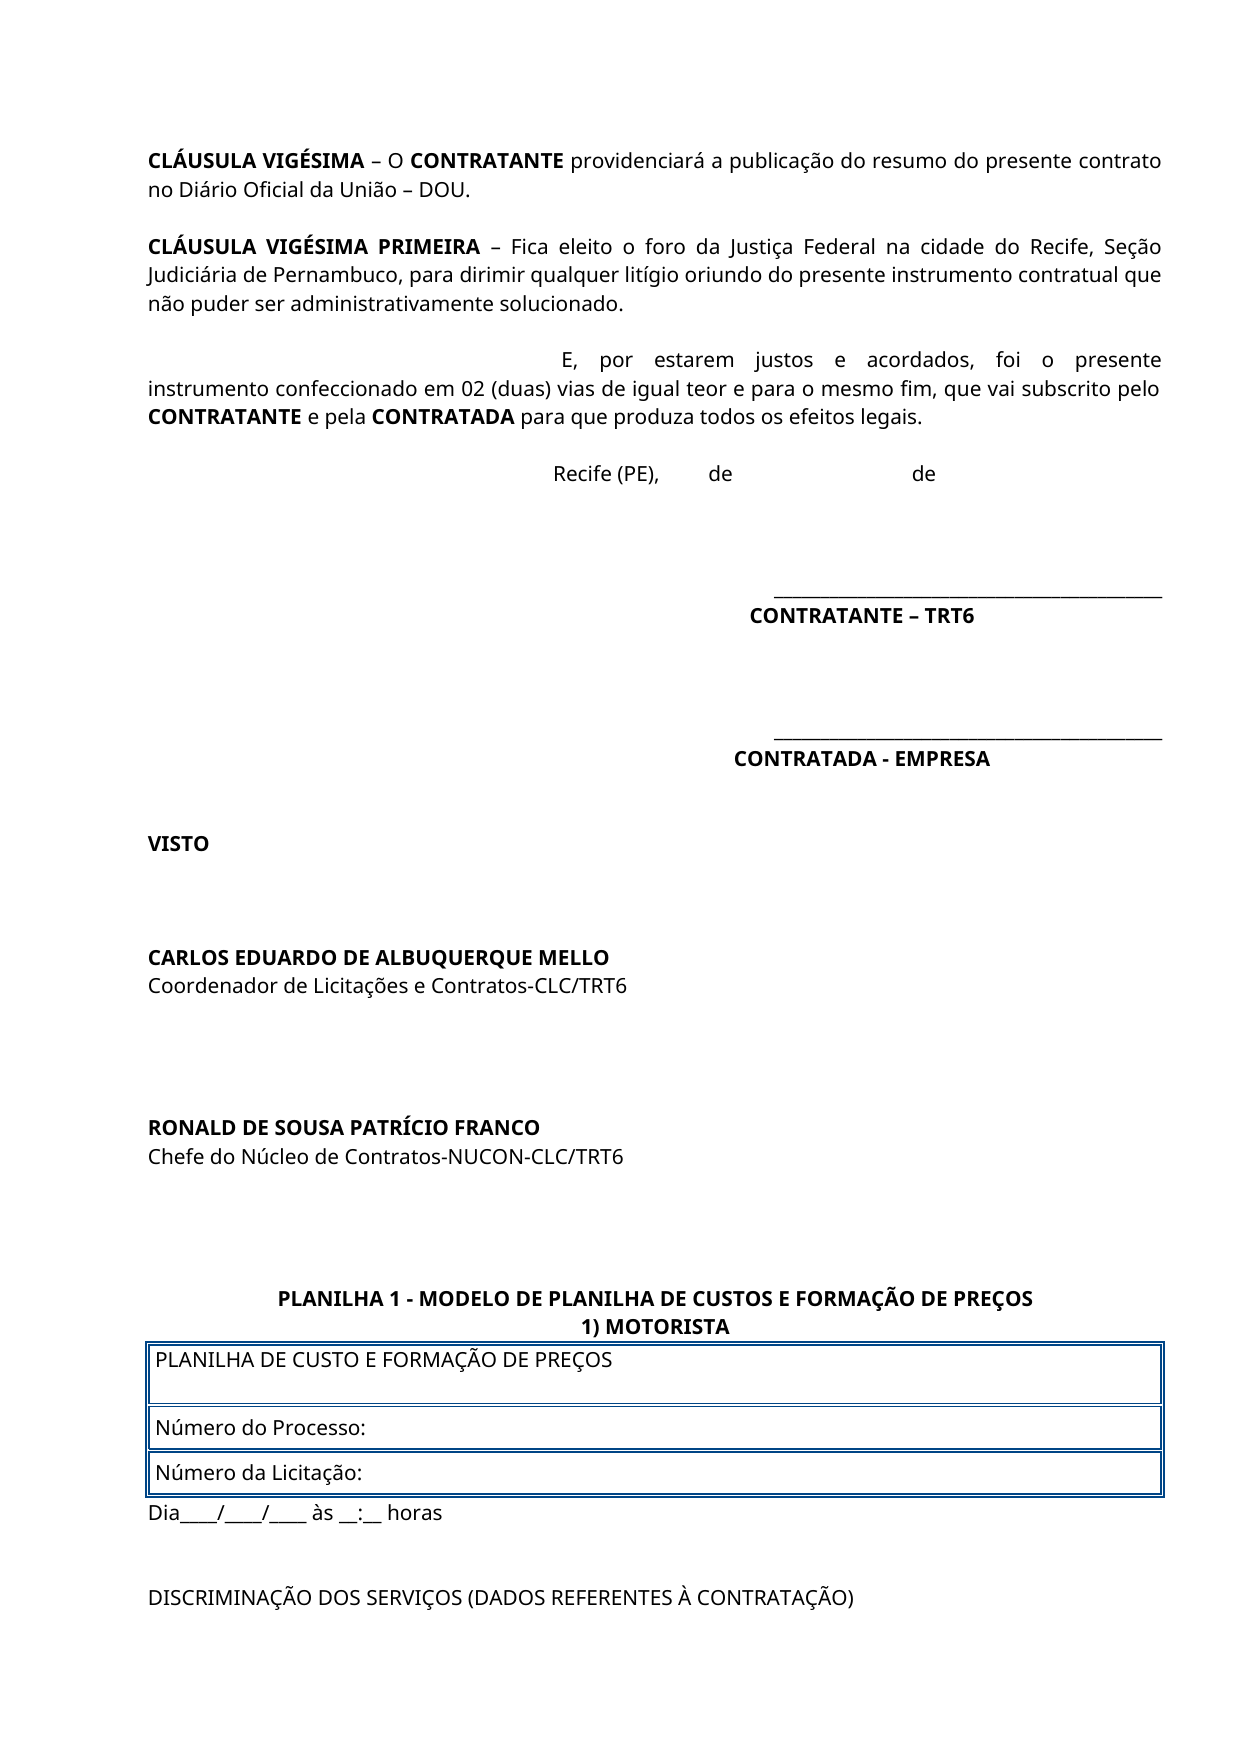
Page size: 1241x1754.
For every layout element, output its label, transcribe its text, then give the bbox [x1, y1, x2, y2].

table_cell Número do Processo: [150, 1407, 1160, 1448]
text Dia____/____/____ às __:__ horas [148, 1498, 1162, 1526]
table_cell Número da Licitação: [150, 1453, 1160, 1493]
text PLANILHA 1 - MODELO DE PLANILHA DE CUSTOS E FORMAÇÃO DE PREÇOS [148, 1284, 1162, 1312]
text CARLOS EDUARDO DE ALBUQUERQUE MELLO [148, 943, 1044, 971]
text CLÁUSULA VIGÉSIMA – O CONTRATANTE providenciará a publicação do resumo do presente contrato no Diário Oficial da União – DOU. [148, 147, 1162, 203]
text 1) MOTORISTA [148, 1312, 1162, 1341]
text VISTO [148, 829, 1162, 857]
text __________________________________________ [148, 573, 1162, 602]
text __________________________________________ [148, 715, 1162, 744]
text CLÁUSULA VIGÉSIMA PRIMEIRA – Fica eleito o foro da Justiça Federal na cidade do Recife, Seção Judiciária de Pernambuco, para dirimir qualquer litígio oriundo do presente instrumento contratual que não puder ser administrativamente solucionado. [148, 232, 1162, 317]
table_header PLANILHA DE CUSTO E FORMAÇÃO DE PREÇOS [150, 1346, 1160, 1402]
text DISCRIMINAÇÃO DOS SERVIÇOS (DADOS REFERENTES À CONTRATAÇÃO) [148, 1583, 1162, 1612]
text Chefe do Núcleo de Contratos-NUCON-CLC/TRT6 [148, 1142, 1162, 1170]
text RONALD DE SOUSA PATRÍCIO FRANCO [148, 1113, 1162, 1142]
text E, por estarem justos e acordados, foi o presente instrumento confeccionado em 02 (duas) vias de igual teor e para o mesmo fim, que vai subscrito pelo CONTRATANTE e pela CONTRATADA para que produza todos os efeitos legais. [148, 346, 1162, 431]
text CONTRATADA - EMPRESA [148, 744, 1162, 772]
text Coordenador de Licitações e Contratos-CLC/TRT6 [148, 971, 1162, 1000]
text Recife (PE), de de [148, 459, 1162, 488]
text CONTRATANTE – TRT6 [148, 602, 1162, 630]
